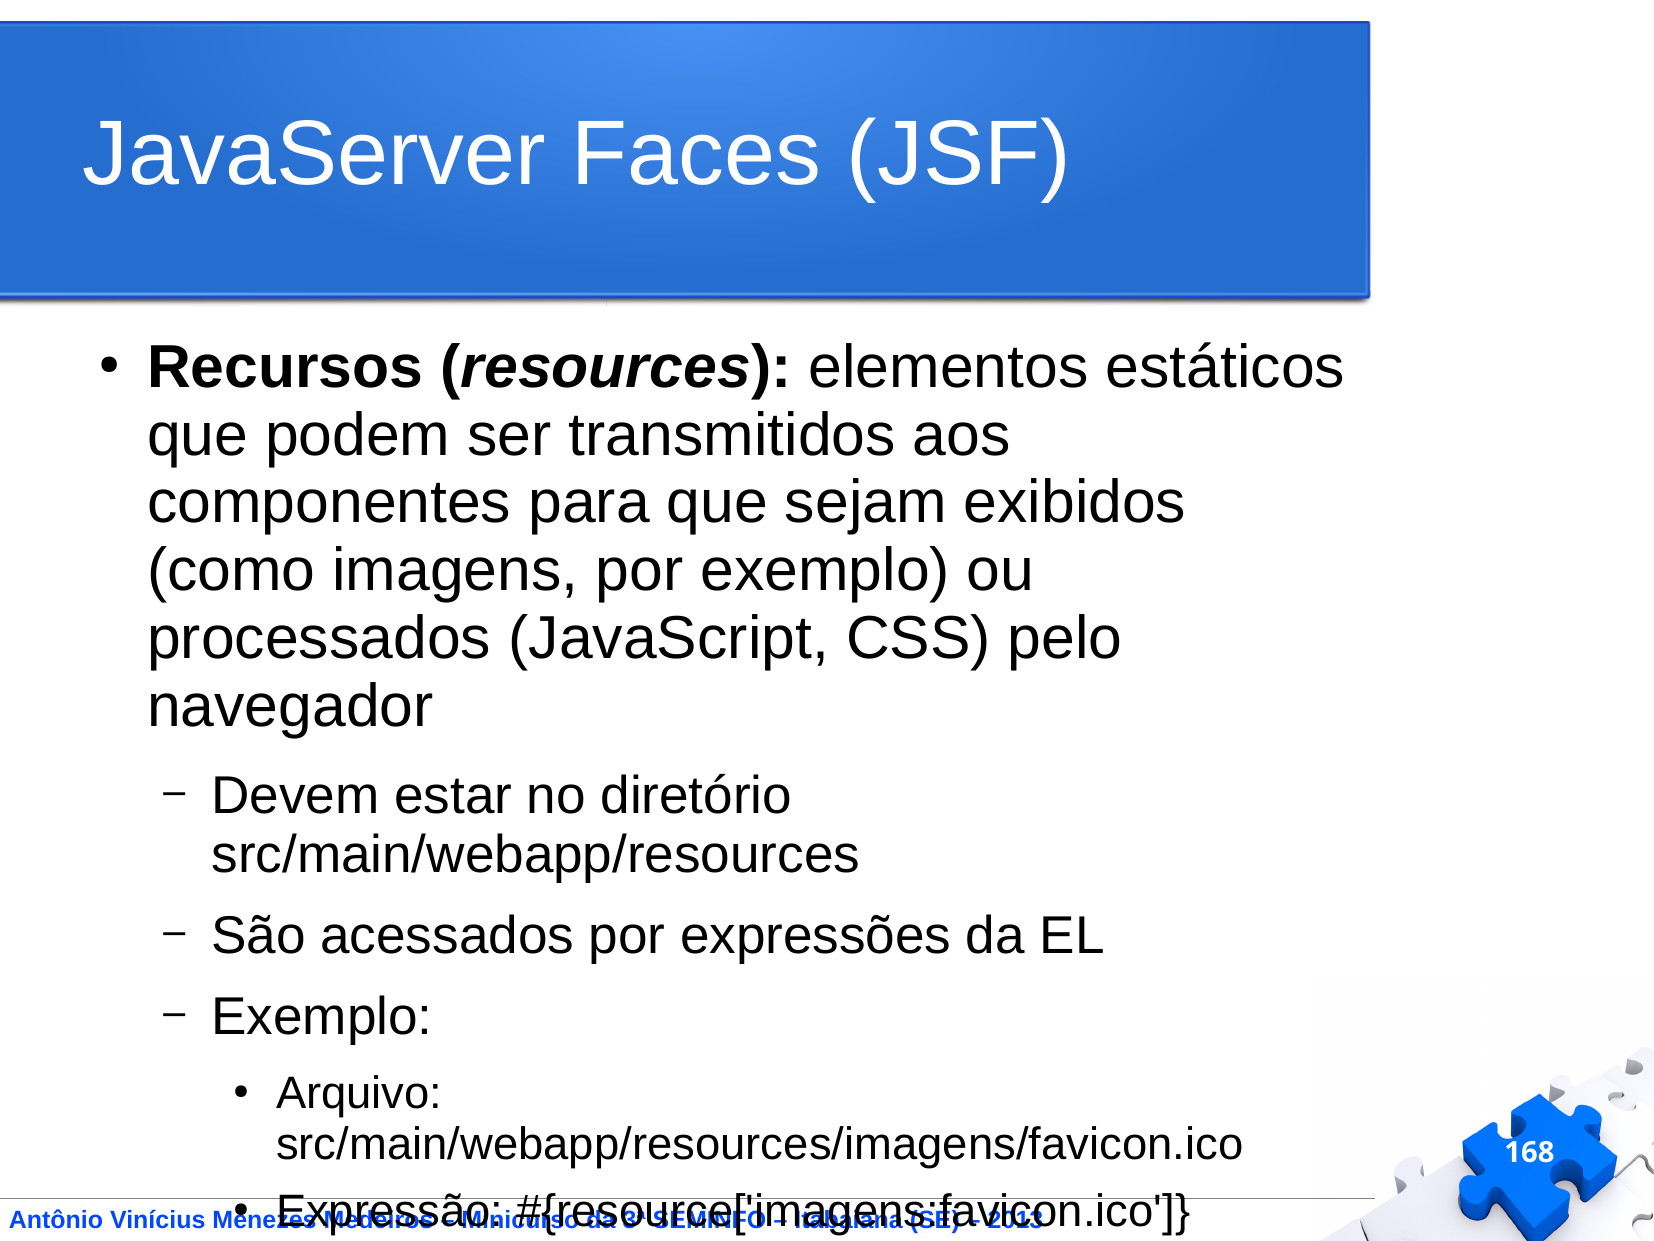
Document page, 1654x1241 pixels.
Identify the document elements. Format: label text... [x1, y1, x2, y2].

list Recursos (resources): elementos estáticos que podem ser transmitidos aos componentes para que sejam exibidos (como imagens, por exemplo) ou processados (JavaScript, CSS) pelo navegador Devem estar no diretório src/main/webapp/resources São acessados por expressões da EL Exemplo: Arquivo: src/main/webapp/resources/imagens/favicon.ico Expressão: #{resource['imagens:favicon.ico']} [82, 332, 1356, 1241]
picture [0, 21, 1375, 307]
title JavaServer Faces (JSF) [82, 49, 1323, 257]
picture [1356, 983, 1654, 1241]
